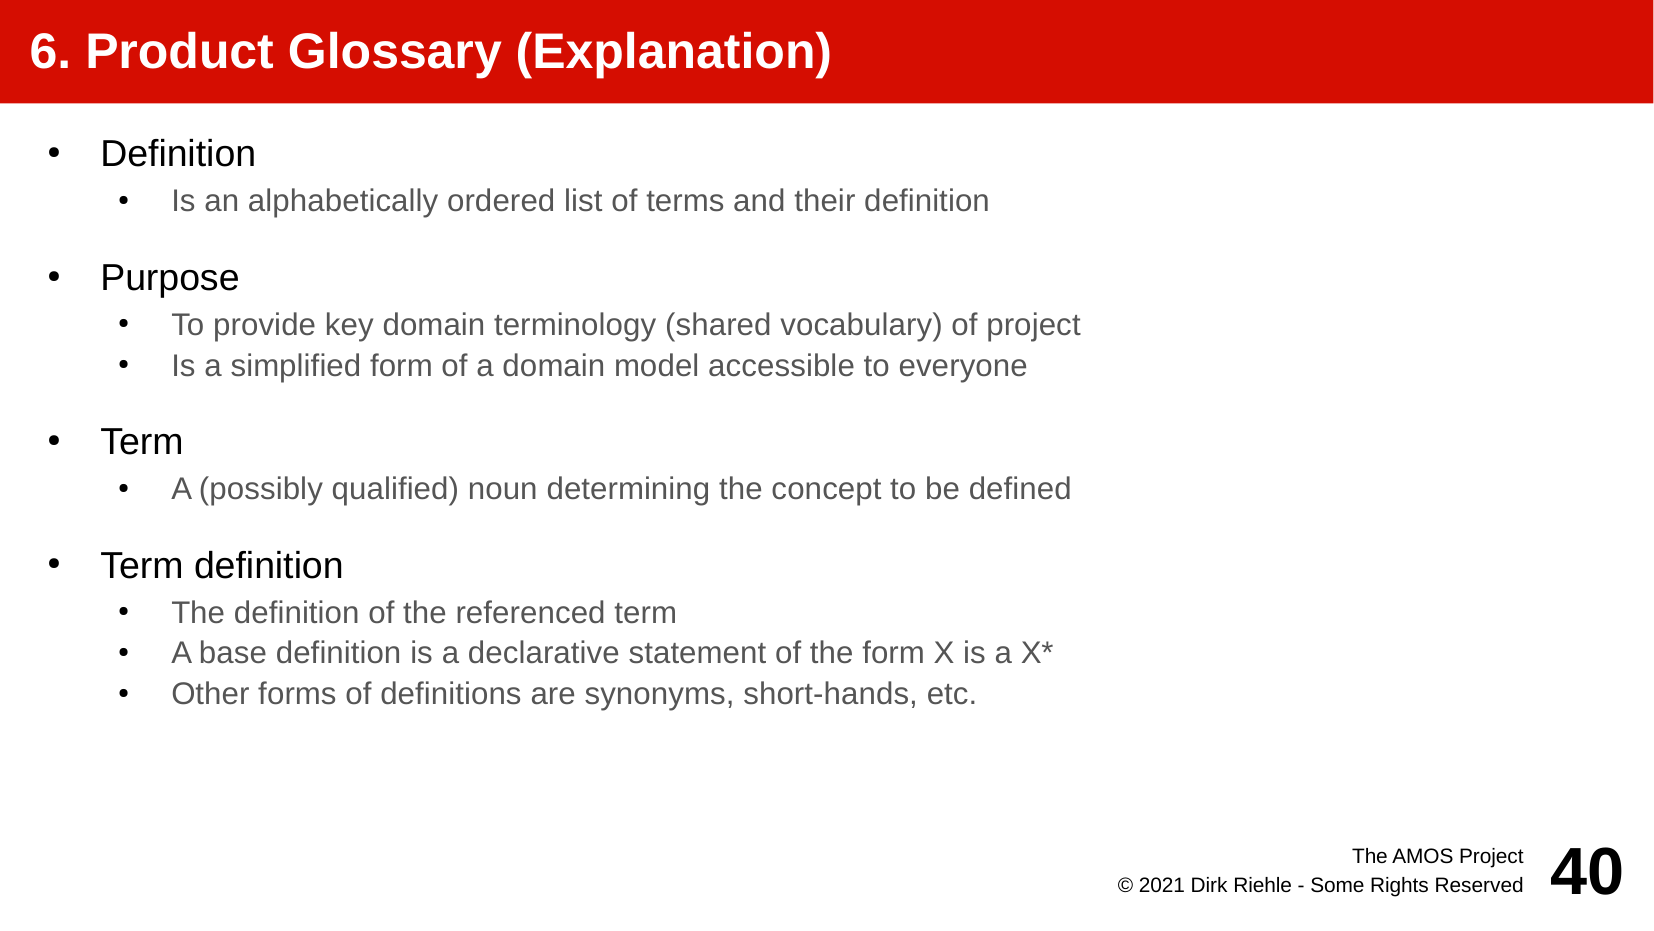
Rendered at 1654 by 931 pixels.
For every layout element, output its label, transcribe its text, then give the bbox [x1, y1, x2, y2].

title 6. Product Glossary (Explanation) [0, 0, 1654, 104]
list Definition Is an alphabetically ordered list of terms and their definition Purpose To provide key domain terminology (shared vocabulary) of project Is a simplified form of a domain model accessible to everyone Term A (possibly qualified) noun determining the concept to be defined Term definition The definition of the referenced term A base definition is a declarative statement of the form X is a X* Other forms of definitions are synonyms, short-hands, etc. [29, 132, 1625, 813]
